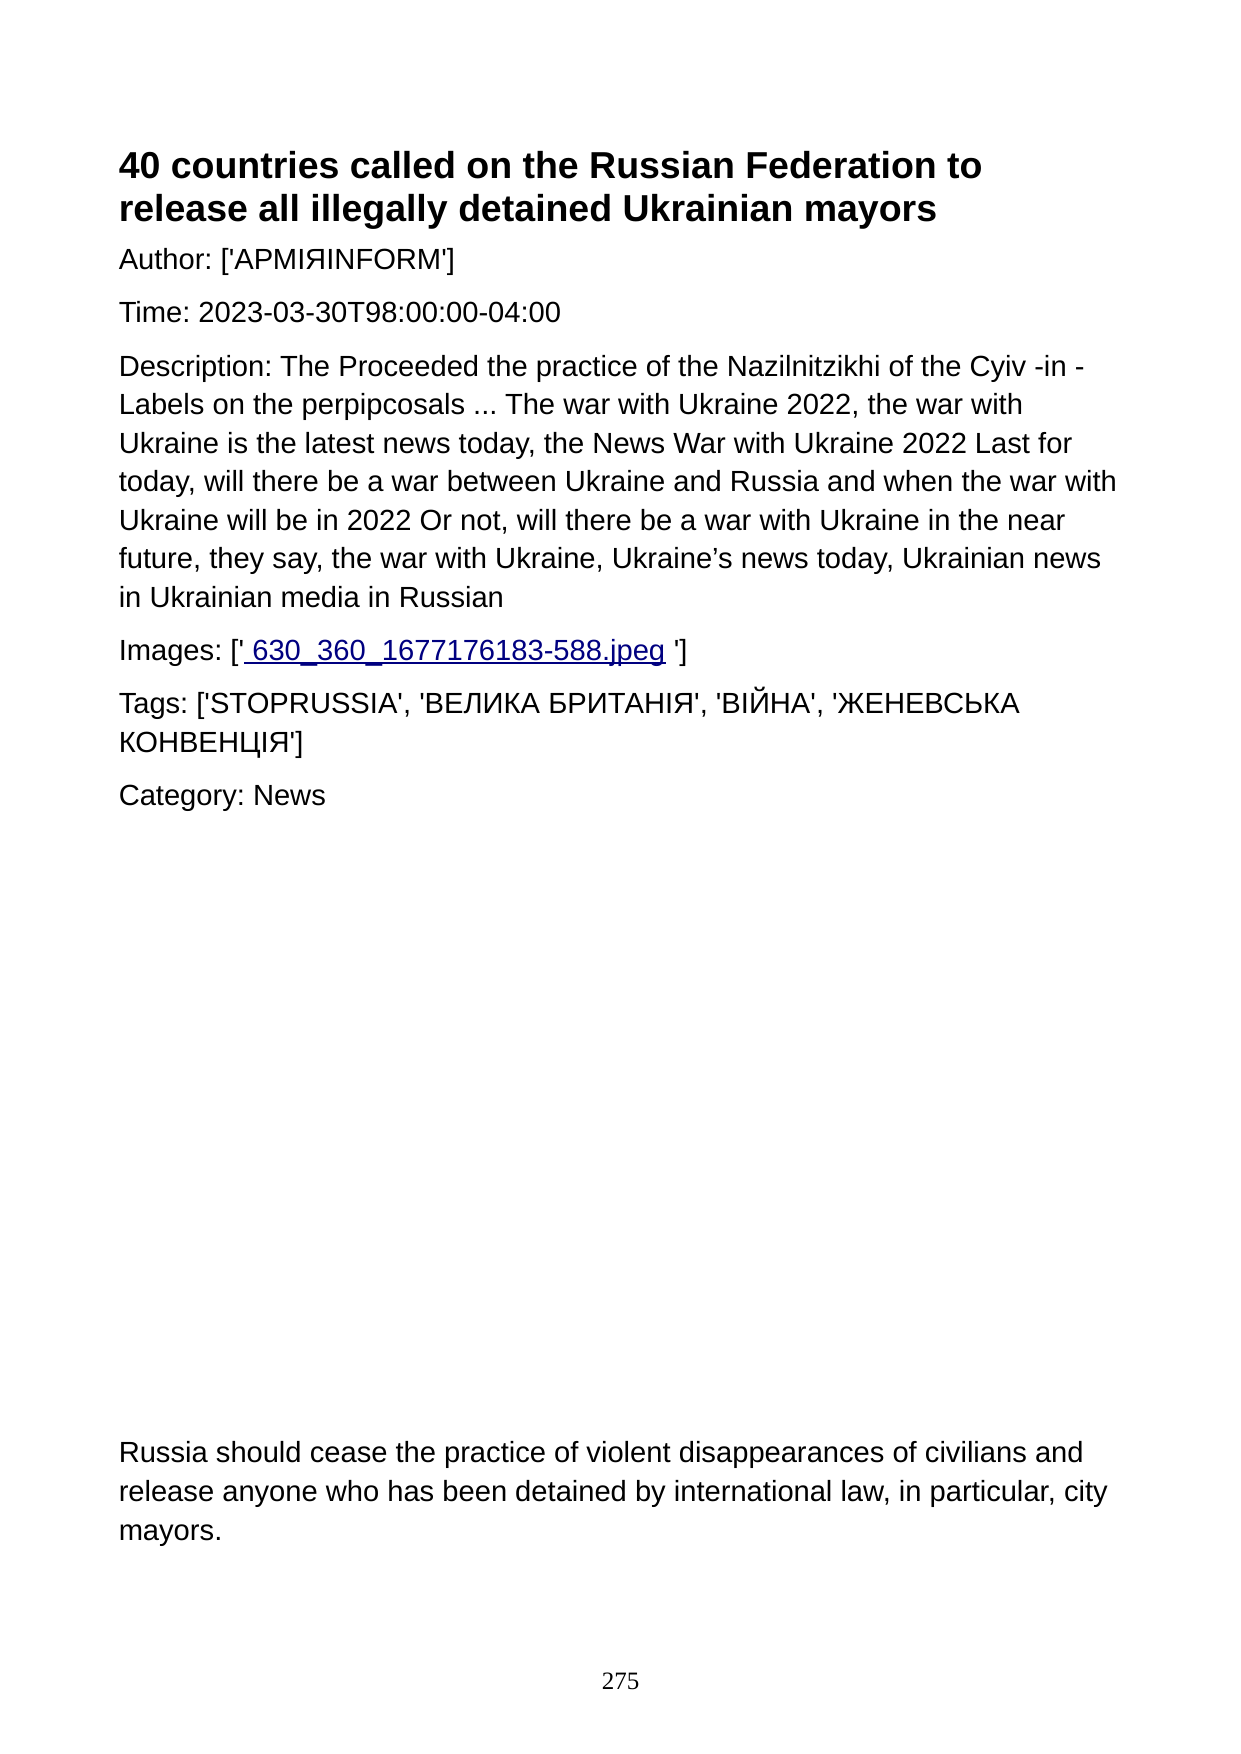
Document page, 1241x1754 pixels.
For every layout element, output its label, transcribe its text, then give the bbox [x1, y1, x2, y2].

text Tags: ['STOPRUSSIA', 'ВЕЛИКА БРИТАНІЯ', 'ВІЙНА', 'ЖЕНЕВСЬКА КОНВЕНЦІЯ'] [118, 686, 1122, 758]
text Images: [' 630_360_1677176183-588.jpeg '] [118, 633, 1122, 666]
text Russia should cease the practice of violent disappearances of civilians and release anyone who has been detained by international law, in particular, city mayors. [118, 831, 1122, 1546]
text Author: ['АРМІЯINFORM'] [118, 242, 1122, 276]
text Time: 2023-03-30T98:00:00-04:00 [118, 295, 1122, 329]
text Category: News [118, 778, 1122, 811]
text Description: The Proceeded the practice of the Nazilnitzikhi of the Cyiv -in -Labels on the perpipcosals ... The war with Ukraine 2022, the war with Ukraine is the latest news today, the News War with Ukraine 2022 Last for today, will there be a war between Ukraine and Russia and when the war with Ukraine will be in 2022 Or not, will there be a war with Ukraine in the near future, they say, the war with Ukraine, Ukraine’s news today, Ukrainian news in Ukrainian media in Russian [118, 348, 1122, 613]
subtitle 40 countries called on the Russian Federation to release all illegally detained Ukrainian mayors [118, 143, 1122, 230]
